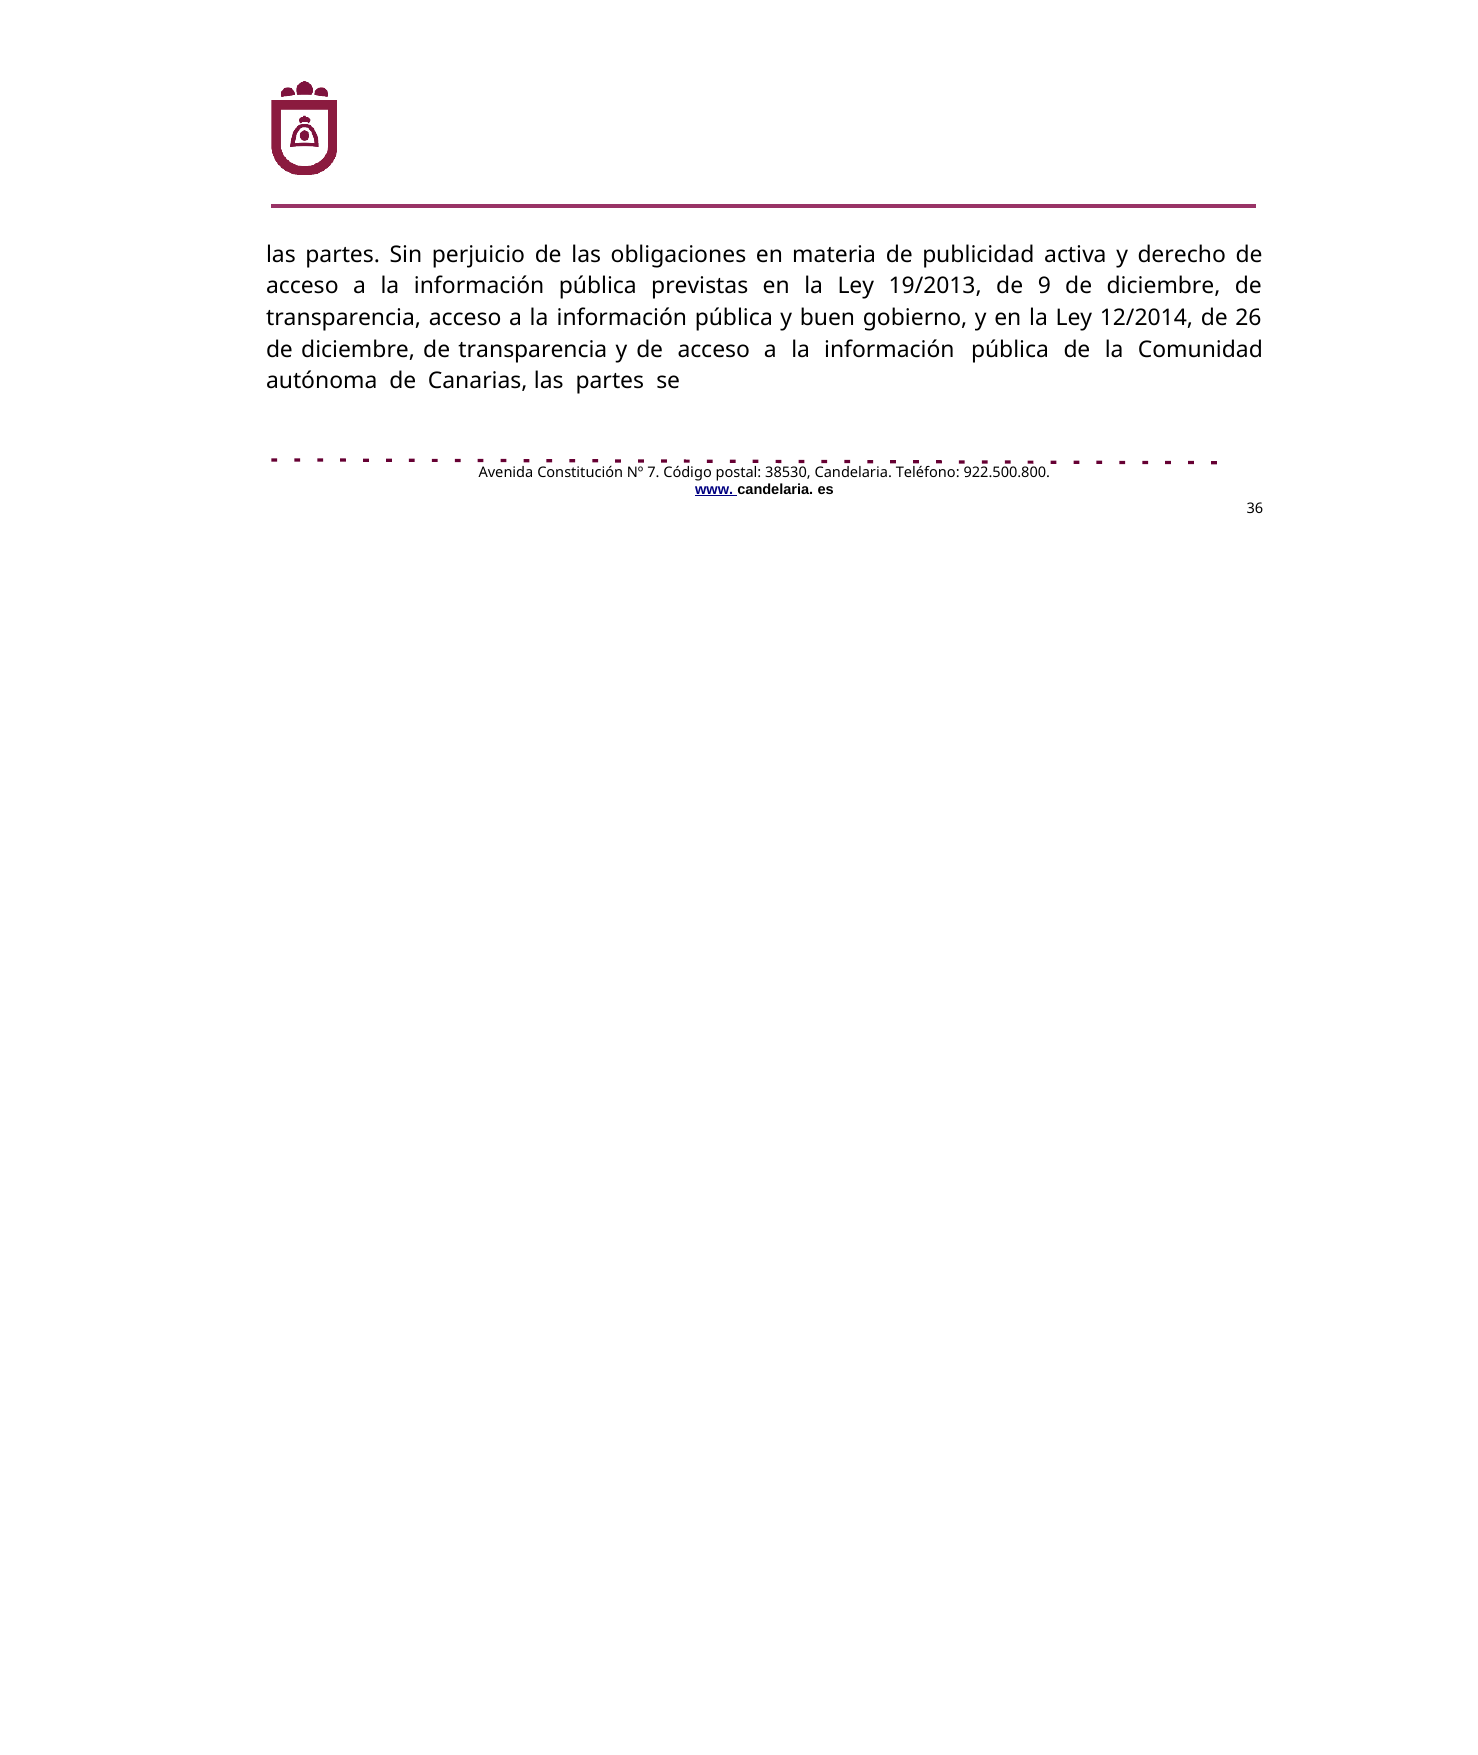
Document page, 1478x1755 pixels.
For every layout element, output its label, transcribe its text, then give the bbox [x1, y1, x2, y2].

text las partes. Sin perjuicio de las obligaciones en materia de publicidad activa y derecho de acceso a la información pública previstas en la Ley 19/2013, de 9 de diciembre, de transparencia, acceso a la información pública y buen gobierno, y en la Ley 12/2014, de 26 de diciembre, de transparencia y de acceso a la información pública de la Comunidad autónoma de Canarias, las partes se [266, 238, 1263, 395]
text www. candelaria. es [147, 481, 1382, 497]
text Avenida Constitución Nº 7. Código postal: 38530, Candelaria. Teléfono: 922.500.800. [147, 461, 1382, 481]
text 36 [37, 498, 1263, 518]
